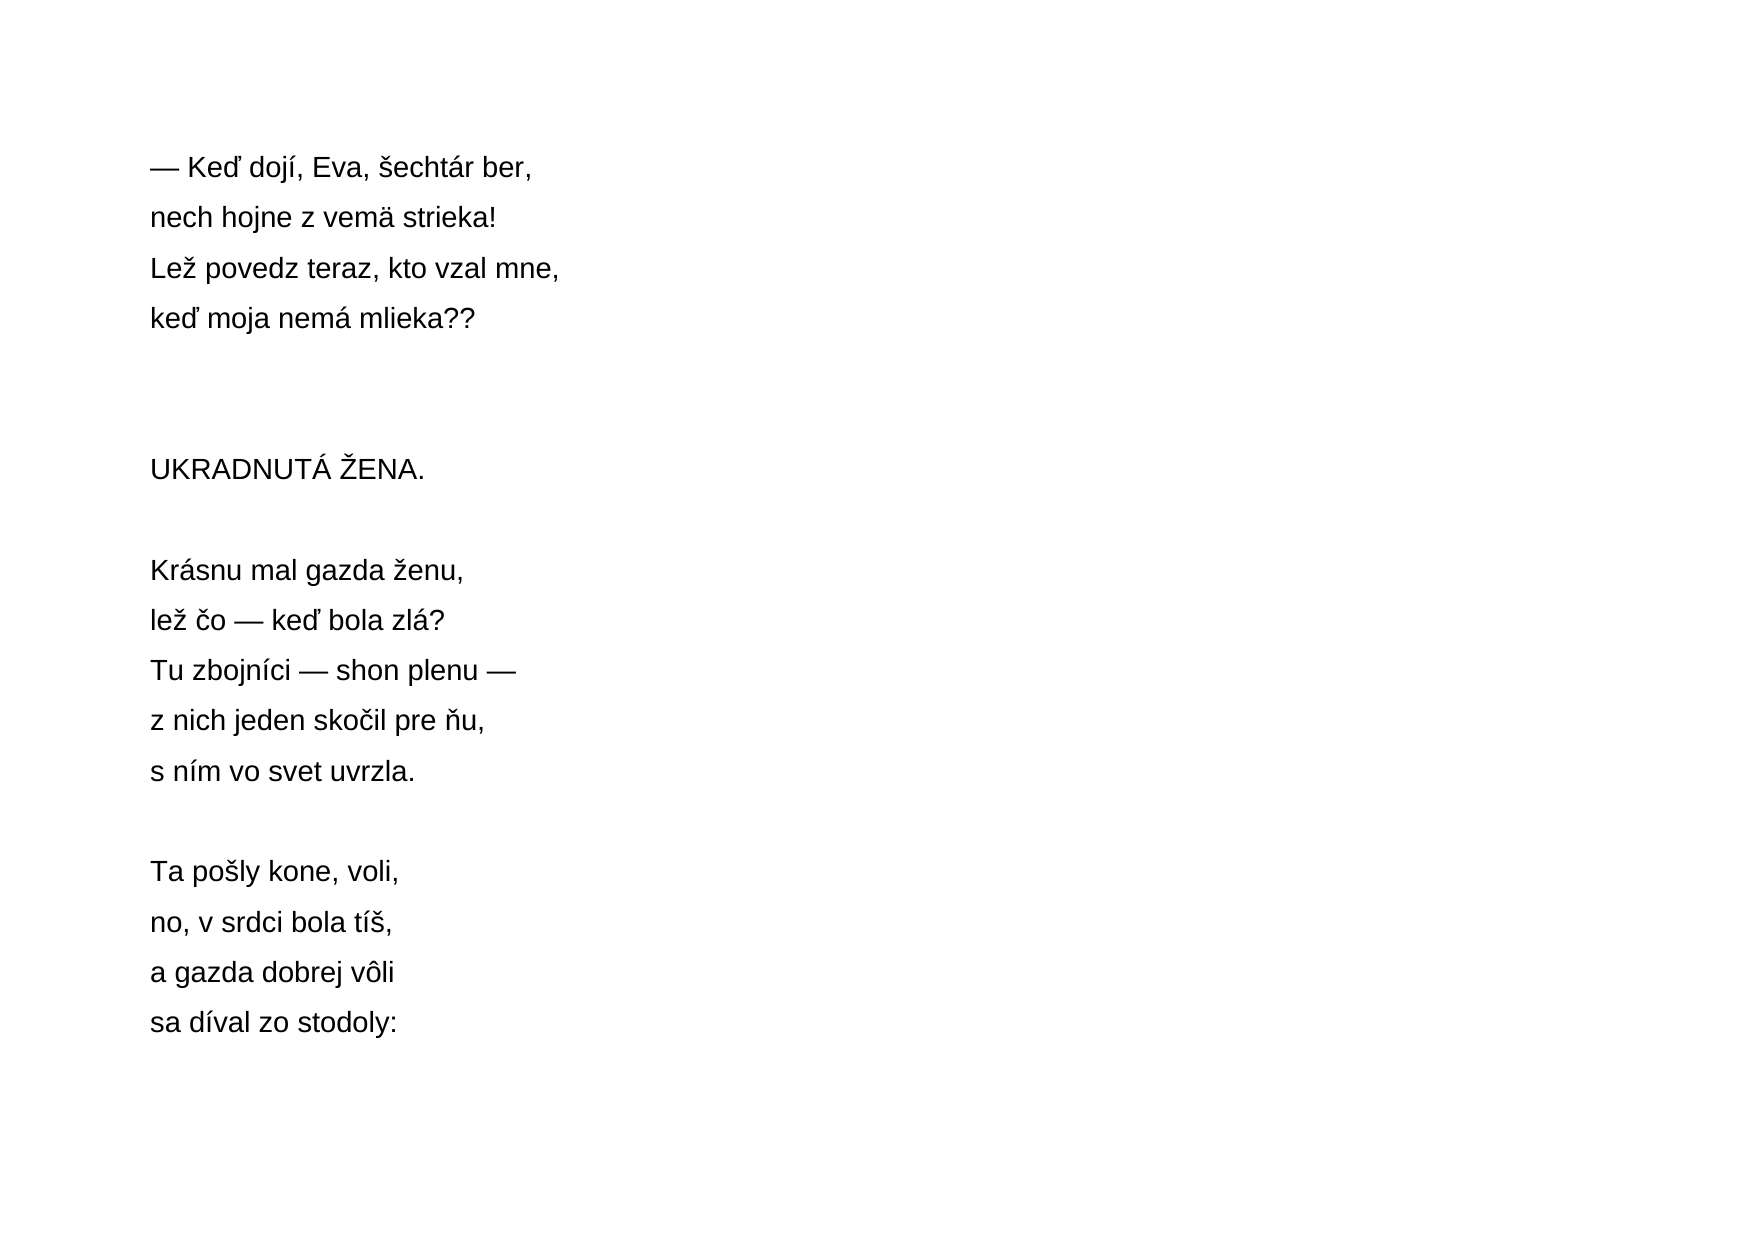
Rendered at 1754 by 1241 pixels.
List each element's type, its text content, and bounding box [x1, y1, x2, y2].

text Krásnu mal gazda ženu, [150, 552, 1243, 586]
text — Keď dojí, Eva, šechtár ber, [150, 150, 1243, 183]
text Ta pošly kone, voli, [150, 854, 1243, 888]
text lež čo — keď bola zlá? [150, 603, 1243, 636]
text nech hojne z vemä strieka! [150, 200, 1243, 234]
text sa díval zo stodoly: [150, 1005, 1243, 1039]
text s ním vo svet uvrzla. [150, 754, 1243, 787]
text keď moja nemá mlieka?? [150, 301, 1243, 334]
text a gazda dobrej vôli [150, 955, 1243, 988]
text z nich jeden skočil pre ňu, [150, 703, 1243, 737]
text Tu zbojníci — shon plenu — [150, 653, 1243, 687]
text Lež povedz teraz, kto vzal mne, [150, 251, 1243, 284]
text no, v srdci bola tíš, [150, 905, 1243, 938]
subtitle UKRADNUTÁ ŽENA. [150, 452, 1243, 485]
